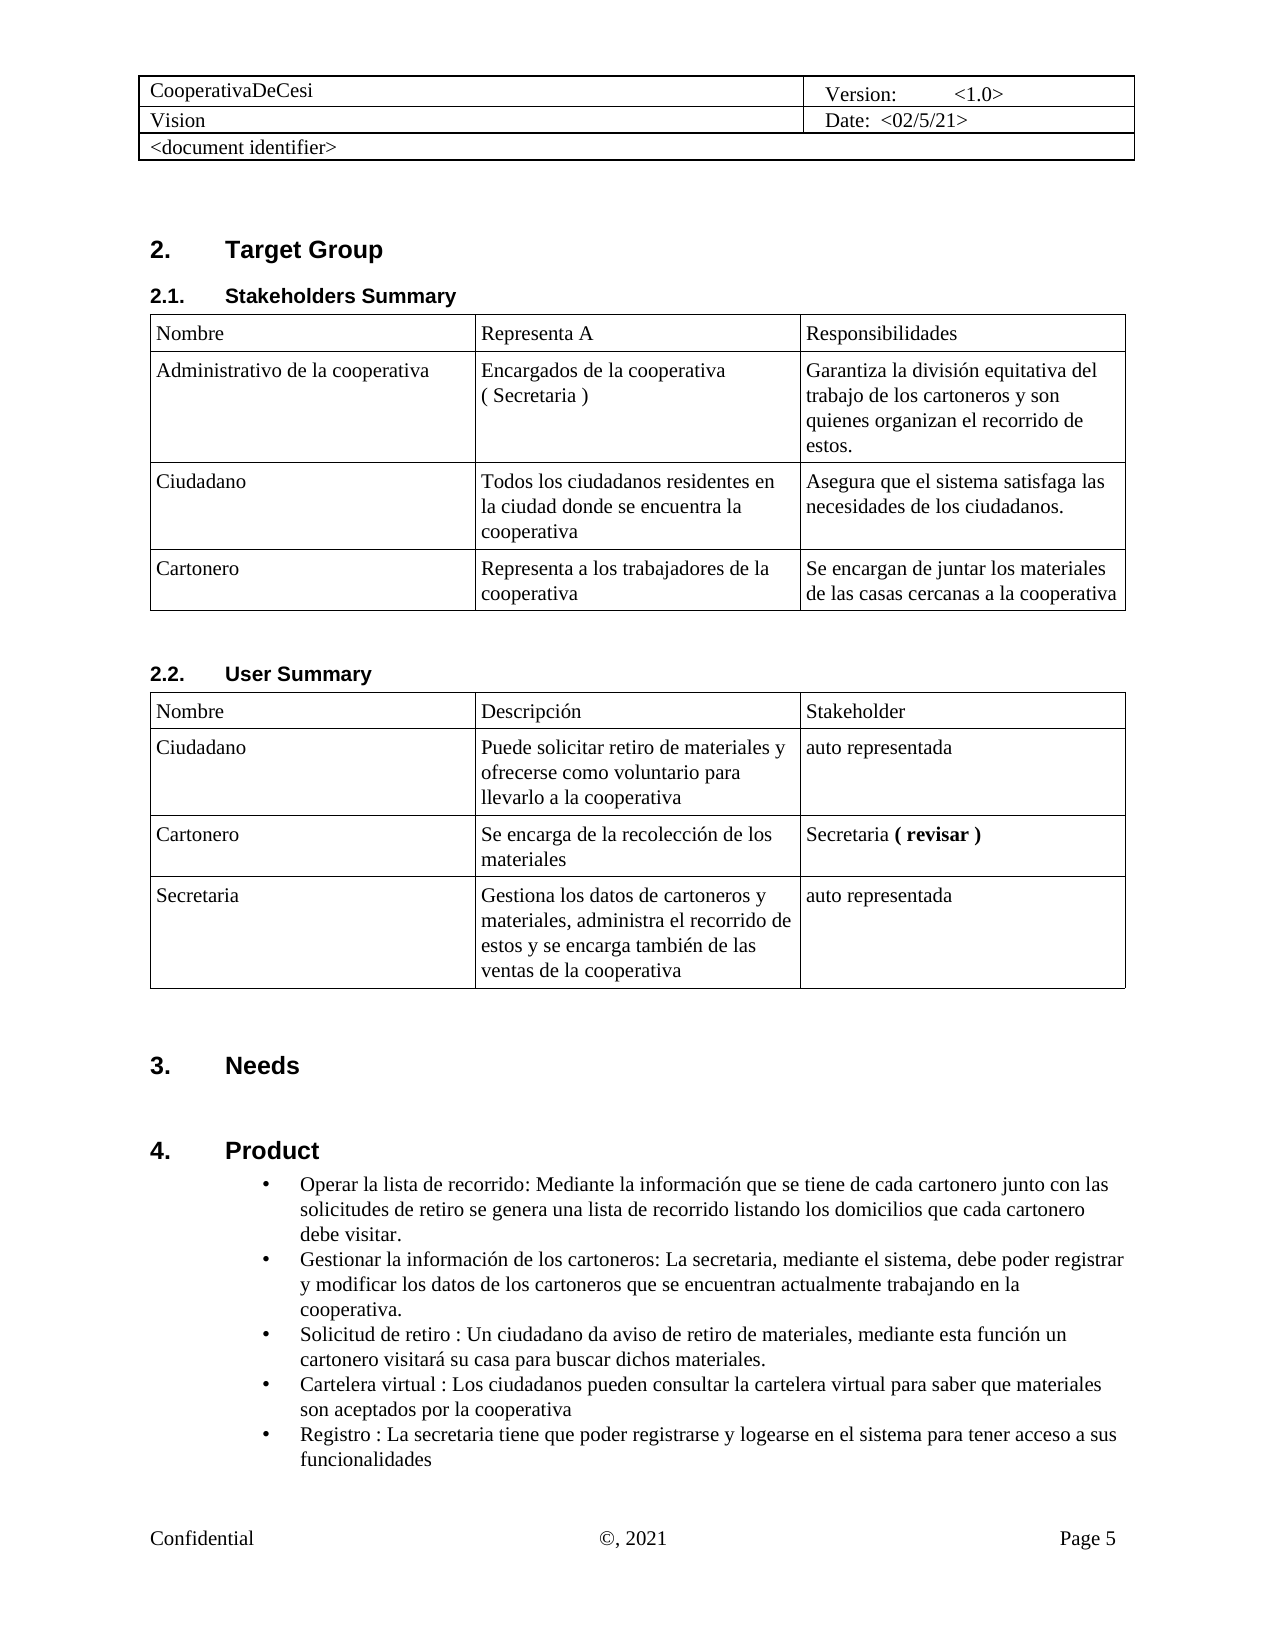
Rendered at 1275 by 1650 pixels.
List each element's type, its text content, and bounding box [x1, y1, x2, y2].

table_cell Administrativo de la cooperativa [151, 352, 475, 462]
subtitle Product [150, 1136, 1125, 1164]
table_cell Secretaria ( revisar ) [801, 816, 1125, 876]
table_cell Cartonero [151, 816, 475, 876]
subtitle User Summary [150, 661, 1125, 686]
table_cell Encargados de la cooperativa ( Secretaria ) [476, 352, 800, 462]
list Solicitud de retiro : Un ciudadano da aviso de retiro de materiales, mediante esta función un cartonero visitará su casa para buscar dichos materiales. [262, 1321, 1125, 1371]
table_cell Asegura que el sistema satisfaga las necesidades de los ciudadanos. [801, 463, 1125, 549]
subtitle Target Group [150, 235, 1125, 264]
table_cell Garantiza la división equitativa del trabajo de los cartoneros y son quienes organizan el recorrido de estos. [801, 352, 1125, 462]
list Cartelera virtual : Los ciudadanos pueden consultar la cartelera virtual para saber que materiales son aceptados por la cooperativa [262, 1371, 1125, 1421]
table_cell Cartonero [151, 550, 475, 610]
table_header Stakeholder [801, 693, 1125, 728]
table_header Representa A [476, 315, 800, 351]
table_cell Ciudadano [151, 463, 475, 549]
table_header Responsibilidades [801, 315, 1125, 351]
subtitle Needs [150, 1051, 1125, 1079]
subtitle Stakeholders Summary [150, 283, 1125, 308]
table_cell auto representada [801, 877, 1125, 988]
table_cell Puede solicitar retiro de materiales y ofrecerse como voluntario para llevarlo a la cooperativa [476, 729, 800, 815]
table_cell Todos los ciudadanos residentes en la ciudad donde se encuentra la cooperativa [476, 463, 800, 549]
list Operar la lista de recorrido: Mediante la información que se tiene de cada cartonero junto con las solicitudes de retiro se genera una lista de recorrido listando los domicilios que cada cartonero debe visitar. [262, 1171, 1125, 1246]
table_cell Secretaria [151, 877, 475, 988]
table_header Nombre [151, 693, 475, 728]
table_cell Se encarga de la recolección de los materiales [476, 816, 800, 876]
list Registro : La secretaria tiene que poder registrarse y logearse en el sistema para tener acceso a sus funcionalidades [262, 1421, 1125, 1471]
table_cell Gestiona los datos de cartoneros y materiales, administra el recorrido de estos y se encarga también de las ventas de la cooperativa [476, 877, 800, 988]
list Gestionar la información de los cartoneros: La secretaria, mediante el sistema, debe poder registrar y modificar los datos de los cartoneros que se encuentran actualmente trabajando en la cooperativa. [262, 1246, 1125, 1321]
table_header Descripción [476, 693, 800, 728]
table_header Nombre [151, 315, 475, 351]
table_cell Se encargan de juntar los materiales de las casas cercanas a la cooperativa [801, 550, 1125, 610]
table_cell Ciudadano [151, 729, 475, 815]
table_cell auto representada [801, 729, 1125, 815]
table_cell Representa a los trabajadores de la cooperativa [476, 550, 800, 610]
